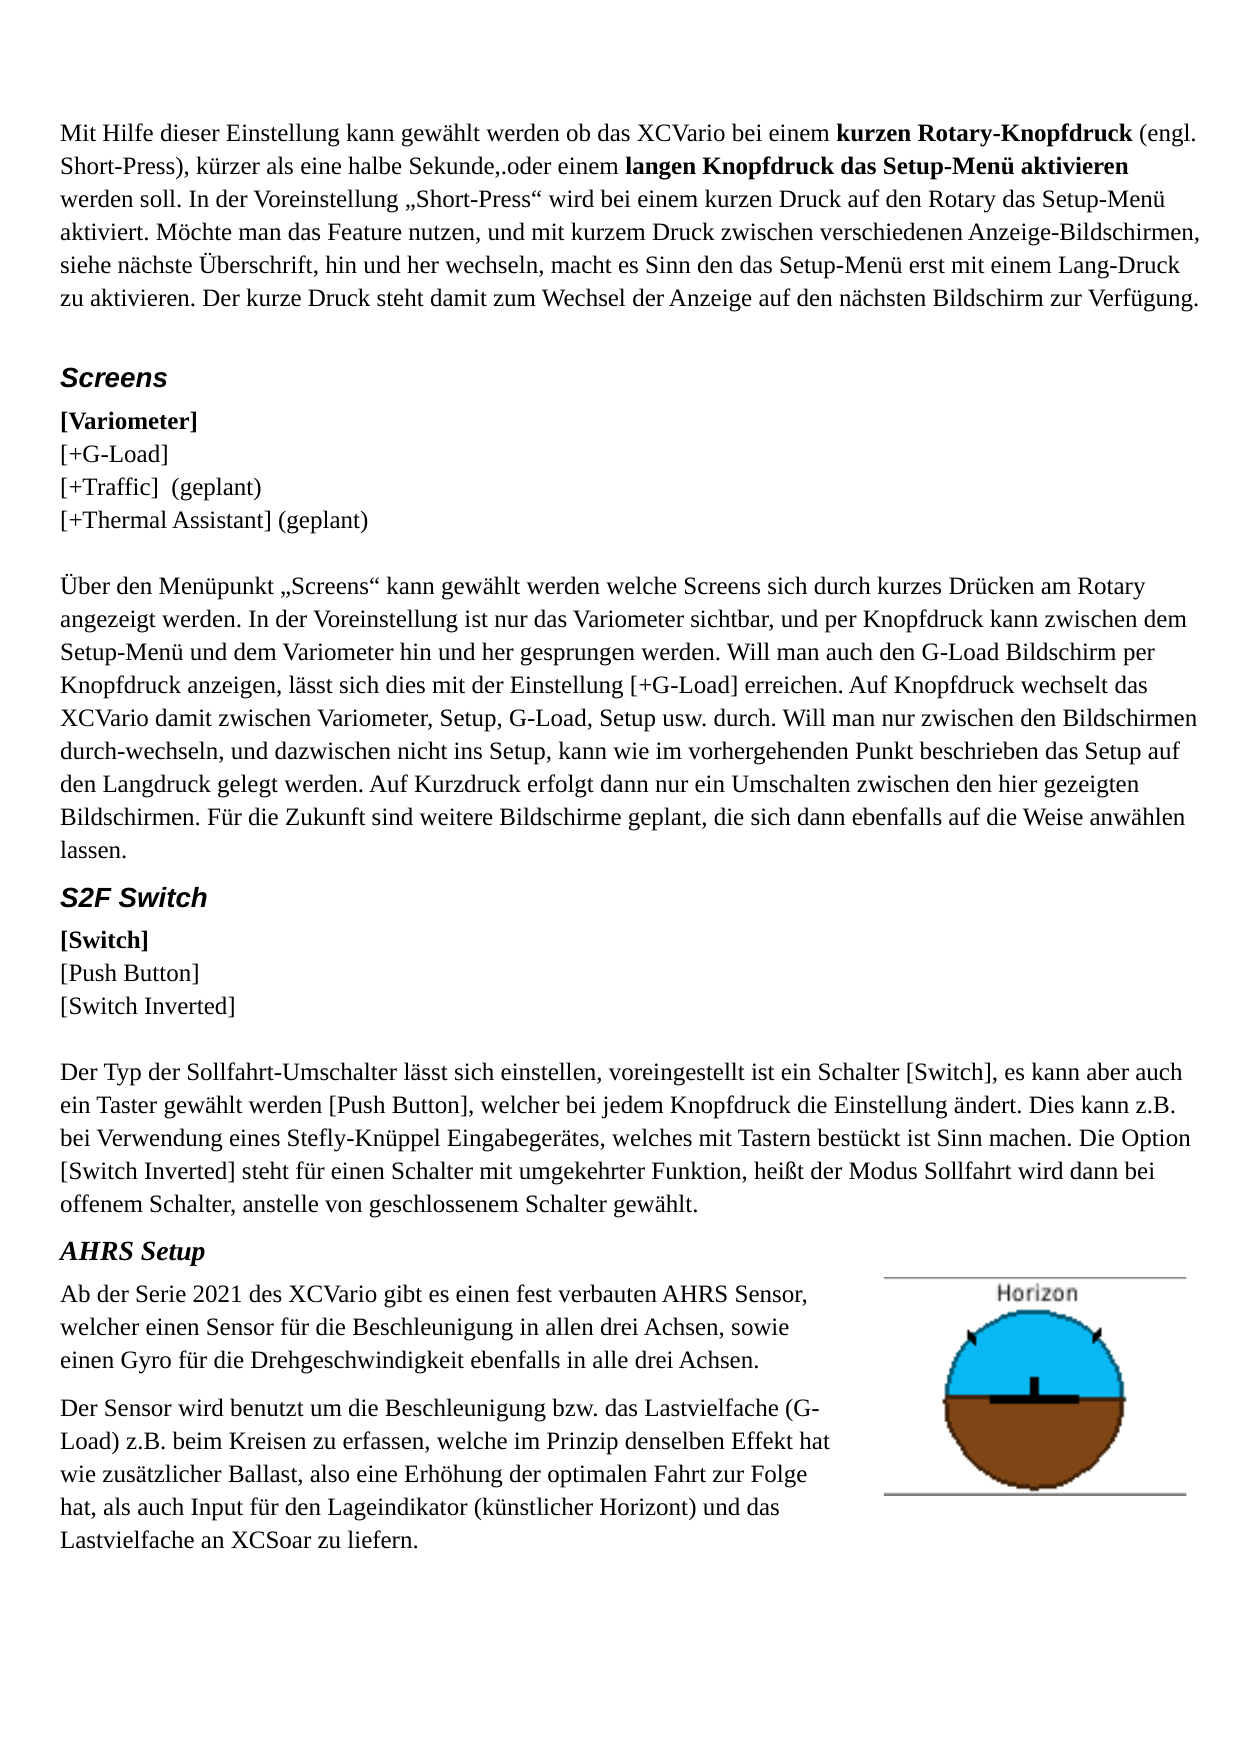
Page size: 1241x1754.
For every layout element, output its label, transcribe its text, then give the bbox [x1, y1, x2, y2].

subtitle S2F Switch [60, 881, 1207, 913]
text [+Thermal Assistant] (geplant) [60, 505, 1207, 534]
text [Push Button] [60, 958, 1207, 987]
text [Switch] [60, 925, 1207, 954]
text Der Sensor wird benutzt um die Beschleunigung bzw. das Lastvielfache (G-Load) z.B. beim Kreisen zu erfassen, welche im Prinzip denselben Effekt hat wie zusätzlicher Ballast, also eine Erhöhung der optimalen Fahrt zur Folge hat, als auch Input für den Lageindikator (künstlicher Horizont) und das Lastvielfache an XCSoar zu liefern. [60, 1393, 1207, 1554]
text [Variometer] [60, 406, 1207, 435]
text [Switch Inverted] [60, 991, 1207, 1020]
text Mit Hilfe dieser Einstellung kann gewählt werden ob das XCVario bei einem kurzen Rotary-Knopfdruck (engl. Short-Press), kürzer als eine halbe Sekunde,.oder einem langen Knopfdruck das Setup-Menü aktivieren werden soll. In der Voreinstellung „Short-Press“ wird bei einem kurzen Druck auf den Rotary das Setup-Menü aktiviert. Möchte man das Feature nutzen, und mit kurzem Druck zwischen verschiedenen Anzeige-Bildschirmen, siehe nächste Überschrift, hin und her wechseln, macht es Sinn den das Setup-Menü erst mit einem Lang-Druck zu aktivieren. Der kurze Druck steht damit zum Wechsel der Anzeige auf den nächsten Bildschirm zur Verfügung. [60, 118, 1207, 312]
text [+G-Load] [60, 439, 1207, 468]
picture [883, 1277, 1187, 1496]
text Über den Menüpunkt „Screens“ kann gewählt werden welche Screens sich durch kurzes Drücken am Rotary angezeigt werden. In der Voreinstellung ist nur das Variometer sichtbar, und per Knopfdruck kann zwischen dem Setup-Menü und dem Variometer hin und her gesprungen werden. Will man auch den G-Load Bildschirm per Knopfdruck anzeigen, lässt sich dies mit der Einstellung [+G-Load] erreichen. Auf Knopfdruck wechselt das XCVario damit zwischen Variometer, Setup, G-Load, Setup usw. durch. Will man nur zwischen den Bildschirmen durch-wechseln, und dazwischen nicht ins Setup, kann wie im vorhergehenden Punkt beschrieben das Setup auf den Langdruck gelegt werden. Auf Kurzdruck erfolgt dann nur ein Umschalten zwischen den hier gezeigten Bildschirmen. Für die Zukunft sind weitere Bildschirme geplant, die sich dann ebenfalls auf die Weise anwählen lassen. [60, 571, 1207, 864]
text Ab der Serie 2021 des XCVario gibt es einen fest verbauten AHRS Sensor, welcher einen Sensor für die Beschleunigung in allen drei Achsen, sowie einen Gyro für die Drehgeschwindigkeit ebenfalls in alle drei Achsen. [60, 1279, 883, 1374]
subtitle AHRS Setup [60, 1235, 1207, 1267]
subtitle Screens [60, 362, 1207, 394]
text [+Traffic] (geplant) [60, 472, 1207, 501]
text Der Typ der Sollfahrt-Umschalter lässt sich einstellen, voreingestellt ist ein Schalter [Switch], es kann aber auch ein Taster gewählt werden [Push Button], welcher bei jedem Knopfdruck die Einstellung ändert. Dies kann z.B. bei Verwendung eines Stefly-Knüppel Eingabegerätes, welches mit Tastern bestückt ist Sinn machen. Die Option [Switch Inverted] steht für einen Schalter mit umgekehrter Funktion, heißt der Modus Sollfahrt wird dann bei offenem Schalter, anstelle von geschlossenem Schalter gewählt. [60, 1057, 1207, 1218]
